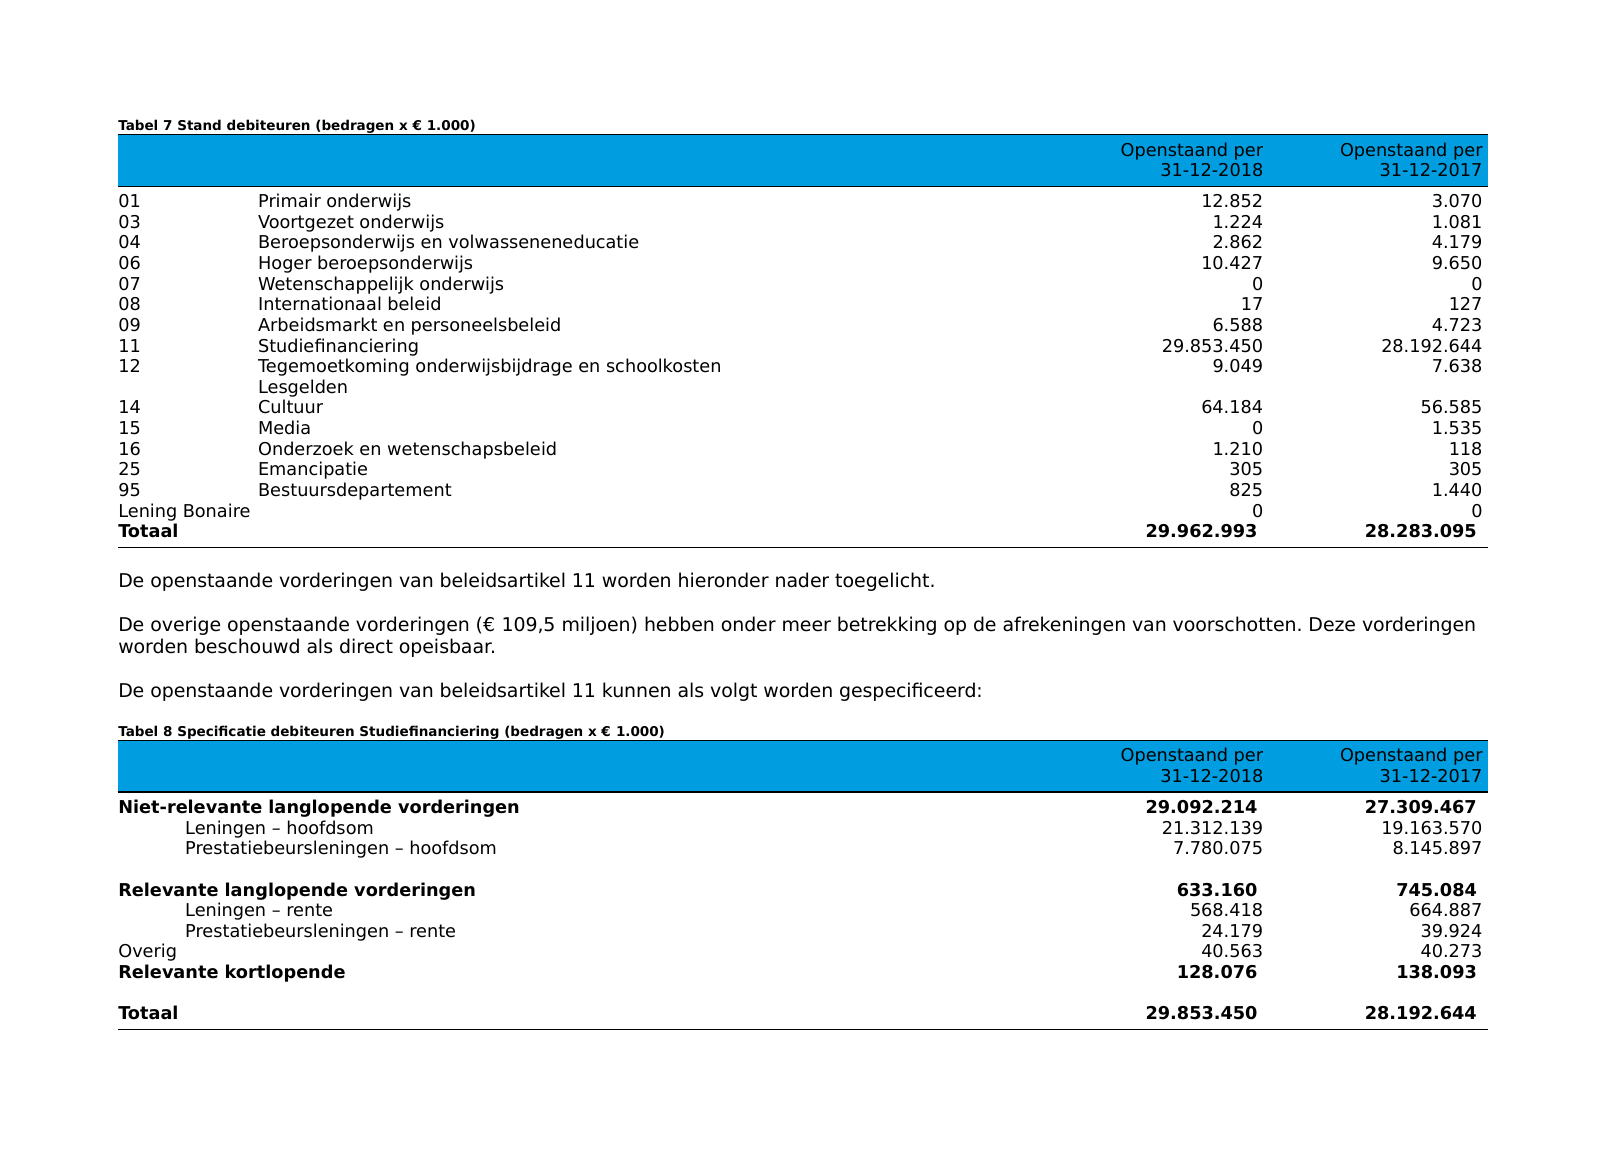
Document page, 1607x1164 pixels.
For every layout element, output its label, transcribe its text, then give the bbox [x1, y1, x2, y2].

table_cell 118 [1269, 439, 1488, 459]
table_cell 305 [1050, 459, 1269, 480]
table_cell [118, 741, 1050, 791]
table_cell 29.853.450 [1050, 1003, 1269, 1029]
table_cell 08 [118, 294, 252, 315]
table_cell 11 [118, 336, 252, 356]
table_cell Tegemoetkoming onderwijsbijdrage en schoolkosten [252, 356, 1049, 377]
table_cell 9.650 [1269, 253, 1488, 274]
table_header Tabel 8 Specificatie debiteuren Studiefinanciering (bedragen x € 1.000) [118, 724, 1488, 740]
table_cell 0 [1050, 418, 1269, 439]
table_cell 1.210 [1050, 439, 1269, 459]
table_cell Wetenschappelijk onderwijs [252, 274, 1049, 294]
table_cell 12 [118, 356, 252, 377]
table_cell Bestuursdepartement [252, 480, 1049, 501]
table_cell 0 [1269, 501, 1488, 521]
table_cell 8.145.897 [1269, 838, 1488, 859]
table_cell 06 [118, 253, 252, 274]
table_cell 14 [118, 398, 252, 418]
table_cell 1.224 [1050, 212, 1269, 232]
table_cell Media [252, 418, 1049, 439]
text De openstaande vorderingen van beleidsartikel 11 worden hieronder nader toegelicht. [118, 570, 1488, 592]
table_cell [118, 838, 179, 859]
table_cell 4.723 [1269, 315, 1488, 336]
table_cell 29.962.993 [1050, 521, 1269, 547]
table_cell 1.440 [1269, 480, 1488, 501]
table_cell 56.585 [1269, 398, 1488, 418]
table_cell 95 [118, 480, 252, 501]
table_cell Openstaand per 31-12-2017 [1269, 741, 1488, 791]
table_cell Openstaand per 31-12-2018 [1050, 135, 1269, 186]
table_cell 17 [1050, 294, 1269, 315]
table_cell Lesgelden [252, 377, 1049, 397]
table_cell Hoger beroepsonderwijs [252, 253, 1049, 274]
table_cell 825 [1050, 480, 1269, 501]
table_cell 64.184 [1050, 398, 1269, 418]
table_cell Studiefinanciering [252, 336, 1049, 356]
table_cell [1050, 377, 1269, 397]
table_cell Internationaal beleid [252, 294, 1049, 315]
table_cell Relevante langlopende vorderingen [118, 880, 1050, 900]
table_cell Onderzoek en wetenschapsbeleid [252, 439, 1049, 459]
table_cell 1.081 [1269, 212, 1488, 232]
table_cell 28.192.644 [1269, 1003, 1488, 1029]
table_cell 3.070 [1269, 187, 1488, 212]
table_cell 7.780.075 [1050, 838, 1269, 859]
table_cell 664.887 [1269, 900, 1488, 921]
table_cell 39.924 [1269, 921, 1488, 941]
table_cell Beroepsonderwijs en volwasseneneducatie [252, 233, 1049, 253]
table_cell Lening Bonaire [118, 501, 1049, 521]
table_cell [1269, 983, 1488, 1003]
table_cell 01 [118, 187, 252, 212]
table_cell Emancipatie [252, 459, 1049, 480]
table_cell 305 [1269, 459, 1488, 480]
table_cell [118, 818, 179, 838]
table_cell 138.093 [1269, 962, 1488, 983]
table_cell 04 [118, 233, 252, 253]
table_cell Openstaand per 31-12-2017 [1269, 135, 1488, 186]
table_cell Openstaand per 31-12-2018 [1050, 741, 1269, 791]
table_cell 6.588 [1050, 315, 1269, 336]
table_cell 7.638 [1269, 356, 1488, 377]
table_cell 16 [118, 439, 252, 459]
table_cell 19.163.570 [1269, 818, 1488, 838]
table_cell 40.273 [1269, 941, 1488, 962]
table_cell Leningen – hoofdsom [179, 818, 1050, 838]
table_cell Voortgezet onderwijs [252, 212, 1049, 232]
table_cell Totaal [118, 521, 1049, 547]
table_cell Prestatiebeursleningen – hoofdsom [179, 838, 1050, 859]
table_cell [118, 900, 179, 921]
table_cell 21.312.139 [1050, 818, 1269, 838]
table_cell 29.853.450 [1050, 336, 1269, 356]
table_cell Primair onderwijs [252, 187, 1049, 212]
table_cell 28.283.095 [1269, 521, 1488, 547]
table_cell Leningen – rente [179, 900, 1050, 921]
table_cell [1050, 859, 1269, 879]
table_cell 2.862 [1050, 233, 1269, 253]
table_cell 127 [1269, 294, 1488, 315]
table_cell 28.192.644 [1269, 336, 1488, 356]
table_header Tabel 7 Stand debiteuren (bedragen x € 1.000) [118, 118, 1488, 134]
text De overige openstaande vorderingen (€ 109,5 miljoen) hebben onder meer betrekking op de afrekeningen van voorschotten. Deze vorderingen worden beschouwd als direct opeisbaar. [118, 614, 1488, 658]
table_cell Cultuur [252, 398, 1049, 418]
table_cell 03 [118, 212, 252, 232]
table_cell 4.179 [1269, 233, 1488, 253]
table_cell Overig [118, 941, 1050, 962]
table_cell 0 [1269, 274, 1488, 294]
table_cell 9.049 [1050, 356, 1269, 377]
table_cell [1269, 377, 1488, 397]
table_cell [118, 983, 1050, 1003]
table_cell 1.535 [1269, 418, 1488, 439]
table_cell [1269, 859, 1488, 879]
table_cell [118, 377, 252, 397]
table_cell [118, 921, 179, 941]
table_cell [1050, 983, 1269, 1003]
table_cell 15 [118, 418, 252, 439]
table_cell Relevante kortlopende [118, 962, 1050, 983]
table_cell 09 [118, 315, 252, 336]
table_cell Niet-relevante langlopende vorderingen [118, 793, 1050, 818]
table_cell Arbeidsmarkt en personeelsbeleid [252, 315, 1049, 336]
table_cell 745.084 [1269, 880, 1488, 900]
table_cell 40.563 [1050, 941, 1269, 962]
table_cell Prestatiebeursleningen – rente [179, 921, 1050, 941]
table_cell 24.179 [1050, 921, 1269, 941]
table_cell 128.076 [1050, 962, 1269, 983]
table_cell 10.427 [1050, 253, 1269, 274]
table_cell [118, 859, 1050, 879]
table_cell 633.160 [1050, 880, 1269, 900]
table_cell [118, 135, 1049, 186]
table_cell 0 [1050, 501, 1269, 521]
table_cell 25 [118, 459, 252, 480]
table_cell 12.852 [1050, 187, 1269, 212]
table_cell 07 [118, 274, 252, 294]
table_cell Totaal [118, 1003, 1050, 1029]
table_cell 27.309.467 [1269, 793, 1488, 818]
text De openstaande vorderingen van beleidsartikel 11 kunnen als volgt worden gespecificeerd: [118, 680, 1488, 702]
table_cell 568.418 [1050, 900, 1269, 921]
table_cell 0 [1050, 274, 1269, 294]
table_cell 29.092.214 [1050, 793, 1269, 818]
